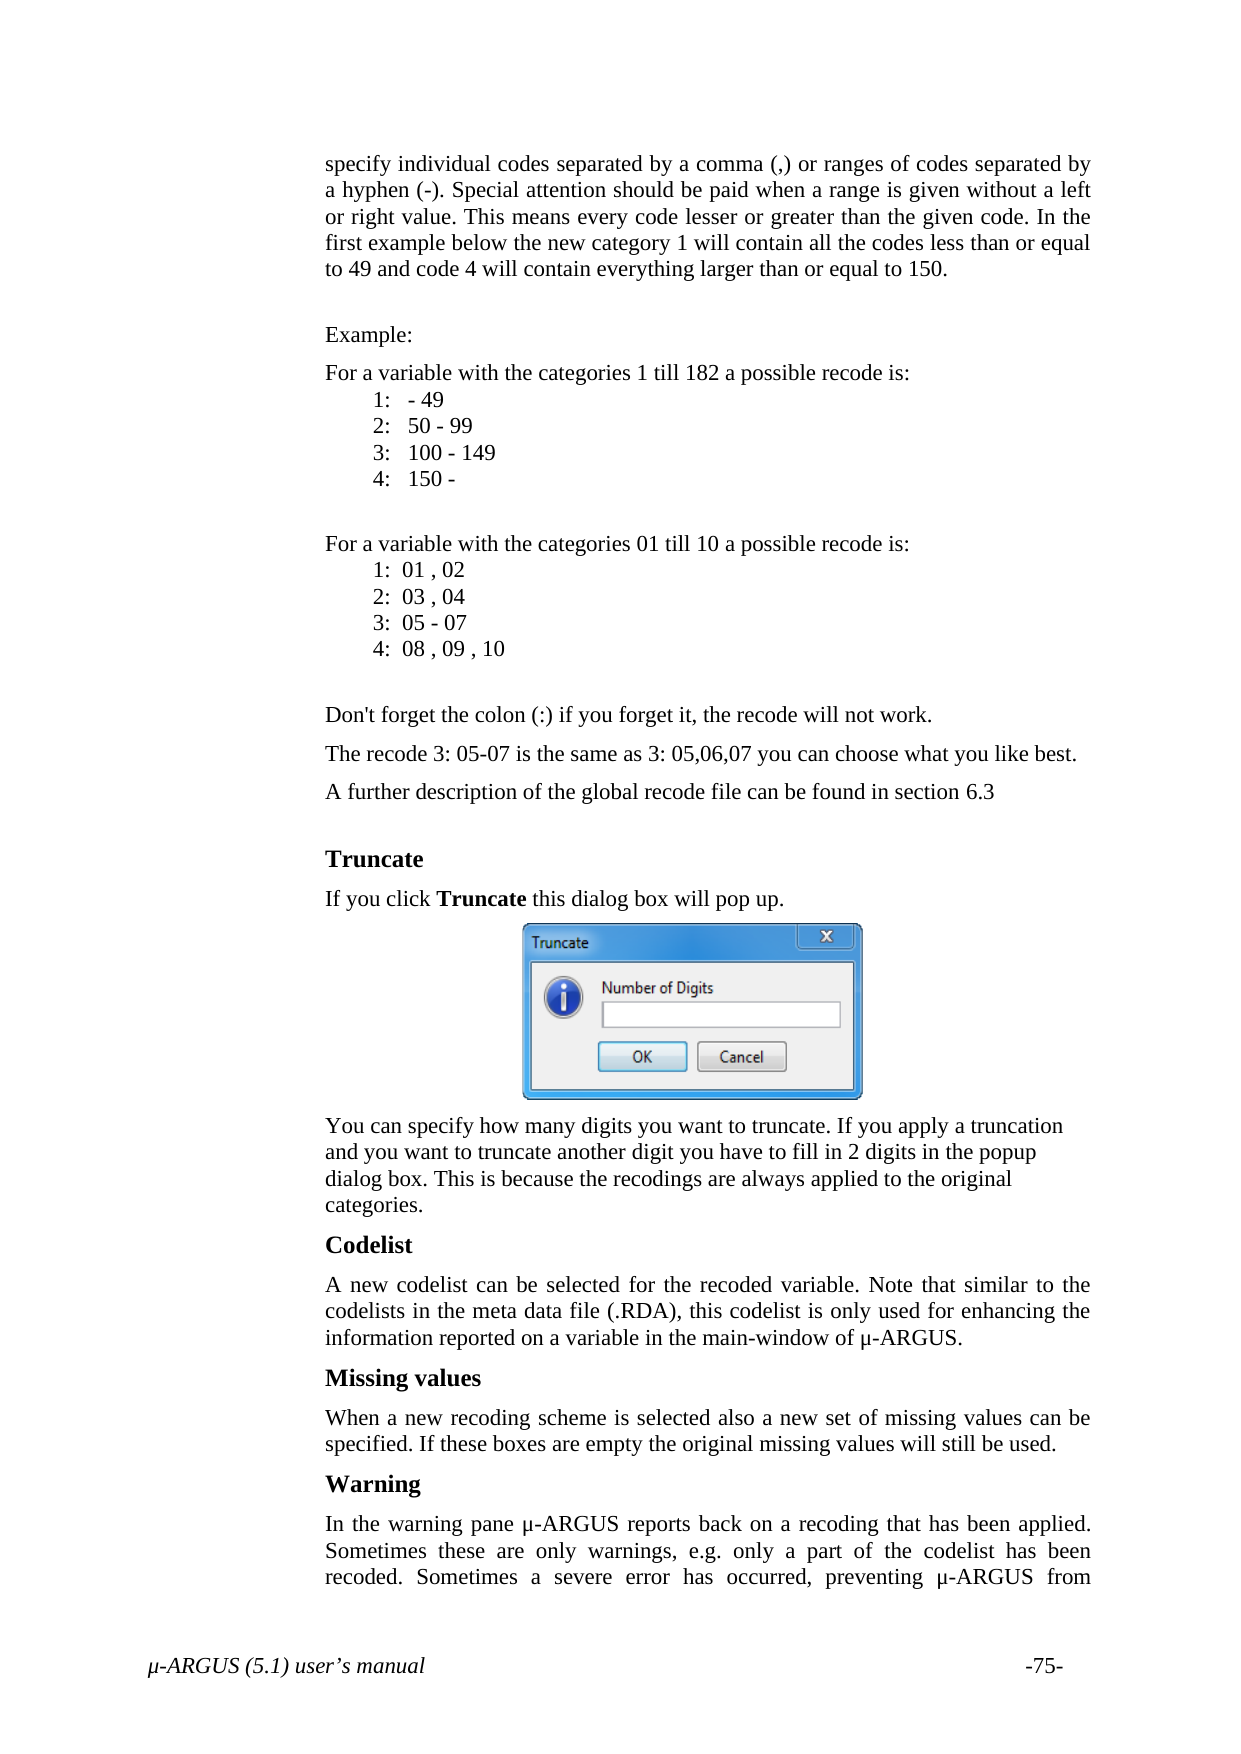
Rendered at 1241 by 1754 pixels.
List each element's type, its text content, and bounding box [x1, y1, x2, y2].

text You can specify how many digits you want to truncate. If you apply a truncation and you want to truncate another digit you have to fill in 2 digits in the popup dialog box. This is because the recodings are always applied to the original categories. [325, 1112, 1092, 1217]
text For a variable with the categories 01 till 10 a possible recode is: 1: 01 , 02 2: 03 , 04 3: 05 - 07 4: 08 , 09 , 10 [325, 504, 1092, 688]
text specify individual codes separated by a comma (,) or ranges of codes separated by a hyphen (-). Special attention should be paid when a range is given without a left or right value. This means every code lesser or greater than the given code. In the first example below the new category 1 will contain all the codes less than or equal to 49 and code 4 will contain everything larger than or equal to 150. [325, 150, 1092, 282]
text Missing values [325, 1363, 1092, 1391]
text Truncate [325, 844, 1092, 872]
text Warning [325, 1469, 1092, 1498]
text A further description of the global recode file can be found in section 6.3 [325, 778, 1092, 805]
text When a new recoding scheme is selected also a new set of missing values can be specified. If these boxes are empty the original missing values will still be used. [325, 1404, 1092, 1457]
text Codelist [325, 1230, 1092, 1258]
text The recode 3: 05-07 is the same as 3: 05,06,07 you can choose what you like best. [325, 739, 1092, 766]
text A new codelist can be selected for the recoded variable. Note that similar to the codelists in the meta data file (.RDA), this codelist is only used for enhancing the information reported on a variable in the main-window of μ-ARGUS. [325, 1271, 1092, 1350]
text Don't forget the colon (:) if you forget it, the recode will not work. [325, 701, 1092, 727]
text In the warning pane μ-ARGUS reports back on a recoding that has been applied. Sometimes these are only warnings, e.g. only a part of the codelist has been recoded. Sometimes a severe error has occurred, preventing μ-ARGUS from [325, 1510, 1092, 1589]
text If you click Truncate this dialog box will pop up. [325, 885, 1092, 911]
text For a variable with the categories 1 till 182 a possible recode is: 1: - 49 2: 50 - 99 3: 100 - 149 4: 150 - [325, 359, 1092, 491]
text Example: [325, 321, 1092, 347]
picture [522, 923, 863, 1100]
